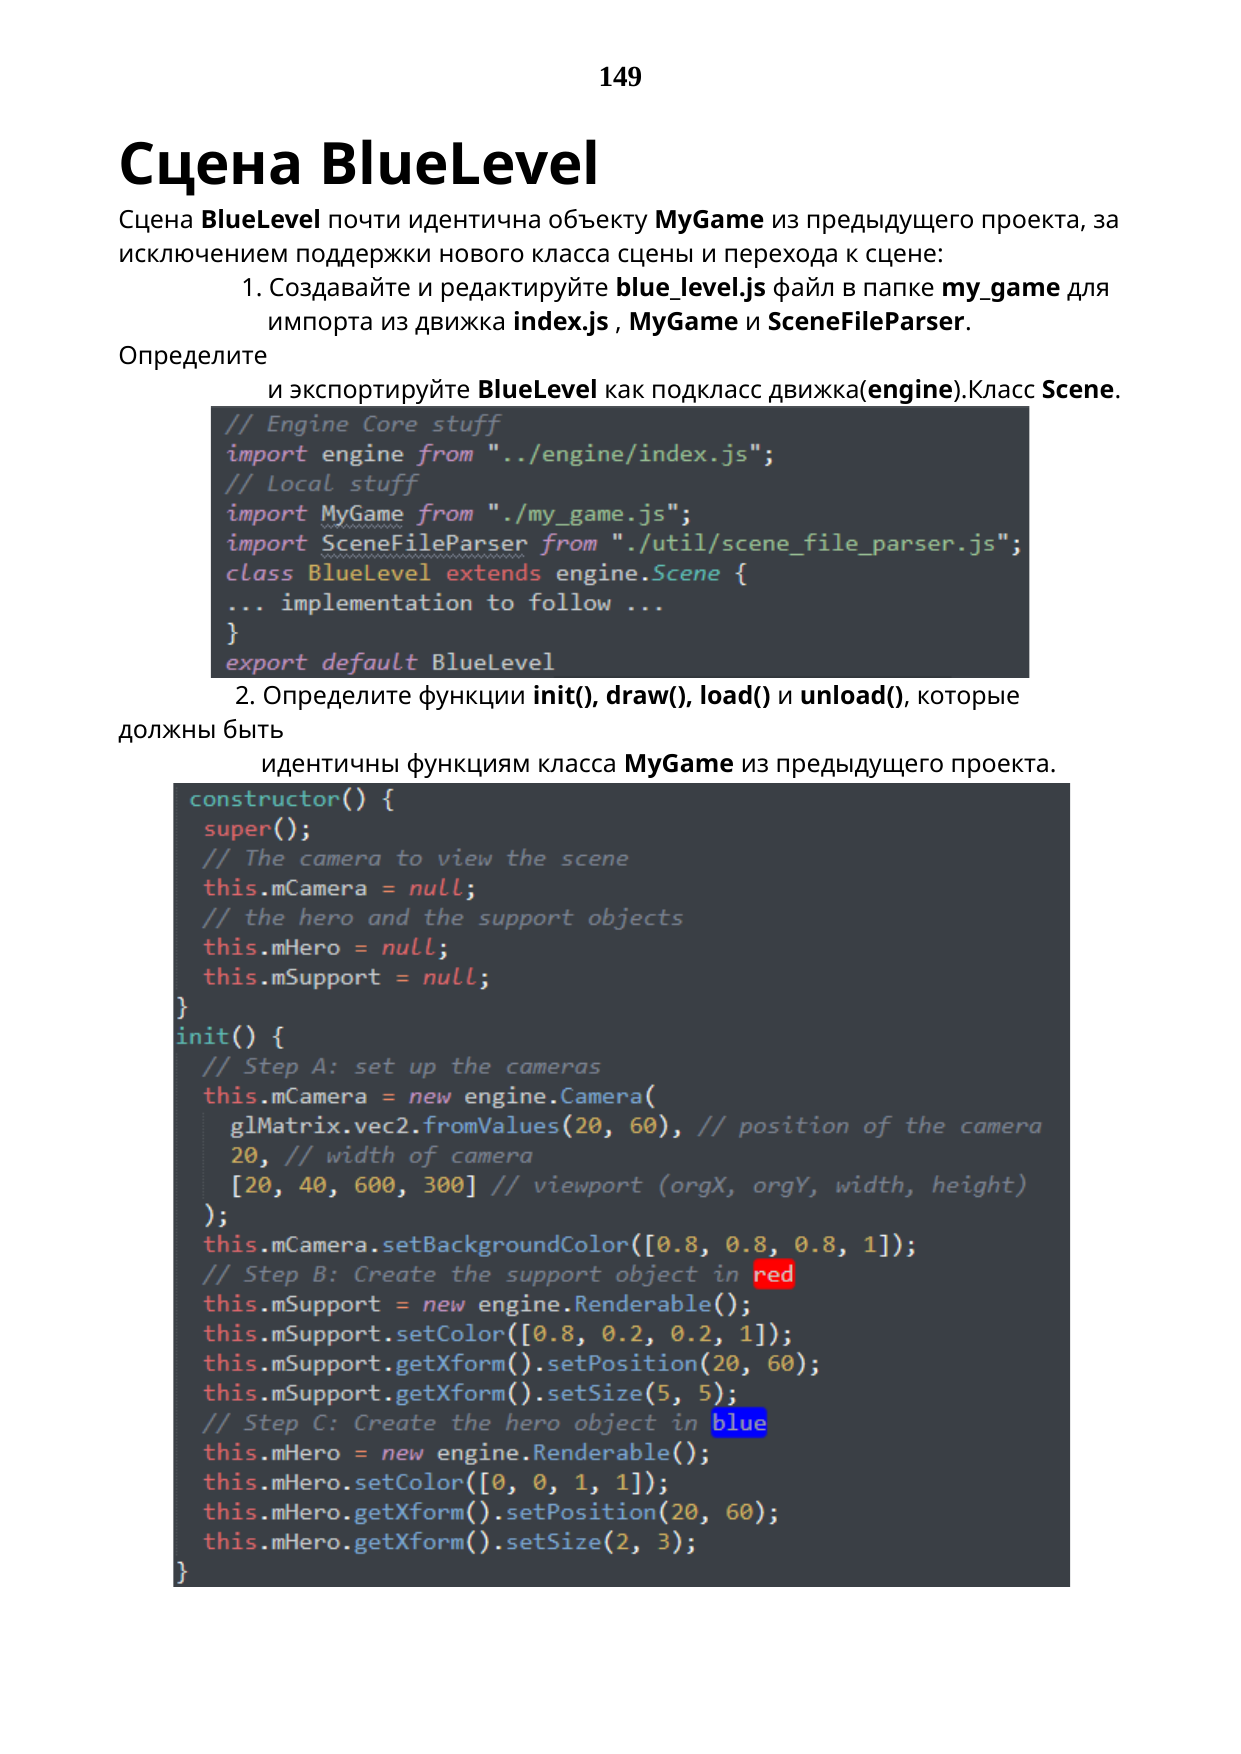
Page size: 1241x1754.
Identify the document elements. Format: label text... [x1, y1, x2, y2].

text 1. Создавайте и редактируйте blue_level.js файл в папке my_game для [118, 270, 1122, 304]
picture [173, 783, 1071, 1587]
picture [210, 406, 1030, 678]
text 2. Определите функции init(), draw(), load() и unload(), которые должны быть [118, 678, 1122, 746]
text импорта из движка index.js , MyGame и SceneFileParser. Определите [118, 304, 1122, 372]
text Сцена BlueLevel почти идентична объекту MyGame из предыдущего проекта, за исключением поддержки нового класса сцены и перехода к сцене: [118, 202, 1122, 270]
text идентичны функциям класса MyGame из предыдущего проекта. [118, 746, 1122, 780]
text Сцена BlueLevel [118, 122, 1122, 202]
text и экспортируйте BlueLevel как подкласс движка(engine).Класс Scene. [118, 372, 1122, 406]
